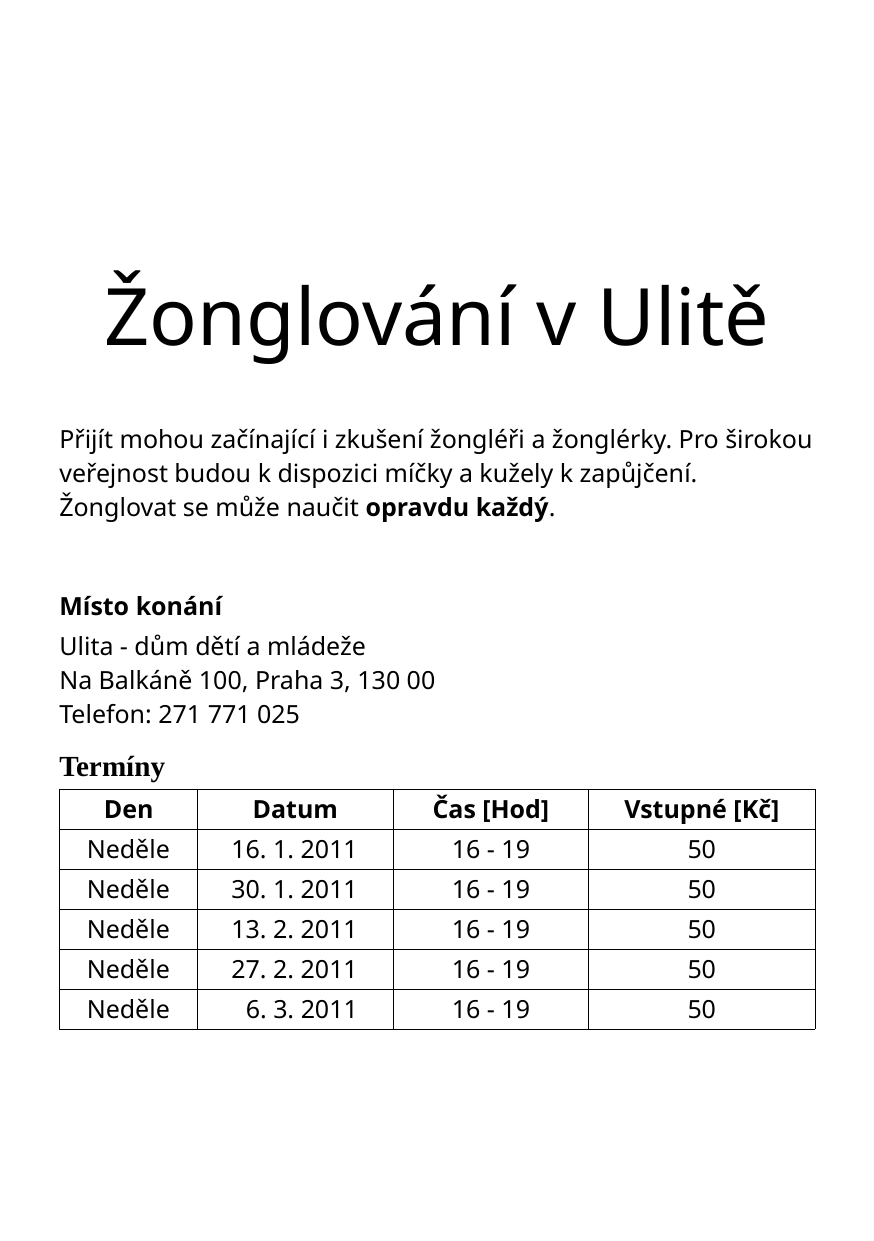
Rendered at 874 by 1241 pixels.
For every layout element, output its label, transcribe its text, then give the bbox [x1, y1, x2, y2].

table_cell 50 [589, 990, 815, 1029]
table_header Datum [198, 790, 393, 829]
table_cell Neděle [60, 870, 197, 909]
text Ulita - dům dětí a mládeže Na Balkáně 100, Praha 3, 130 00 Telefon: 271 771 025 [59, 628, 815, 731]
subtitle Místo konání [59, 588, 815, 623]
table_cell 16 - 19 [394, 910, 588, 949]
table_cell 16 - 19 [394, 950, 588, 989]
subtitle Termíny [59, 749, 815, 783]
subtitle Žonglování v Ulitě [59, 260, 815, 368]
table_cell Neděle [60, 830, 197, 869]
table_cell 50 [589, 870, 815, 909]
table_cell Neděle [60, 950, 197, 989]
table_cell 13. 2. 2011 [198, 910, 393, 949]
table_header [59, 1069, 815, 1159]
table_cell 16 - 19 [394, 830, 588, 869]
table_header [311, 59, 563, 235]
table_cell 50 [589, 910, 815, 949]
table_header [59, 59, 311, 235]
table_cell 50 [589, 950, 815, 989]
table_header Den [60, 790, 197, 829]
table_cell 16. 1. 2011 [198, 830, 393, 869]
table_cell 16 - 19 [394, 990, 588, 1029]
table_cell 50 [589, 830, 815, 869]
table_cell Neděle [60, 910, 197, 949]
table_cell Neděle [60, 990, 197, 1029]
table_cell 6. 3. 2011 [198, 990, 393, 1029]
text Přijít mohou začínající i zkušení žongléři a žonglérky. Pro širokou veřejnost budou k dispozici míčky a kužely k zapůjčení. Žonglovat se může naučit opravdu každý. [59, 422, 815, 524]
table_header Čas [Hod] [394, 790, 588, 829]
table_header Vstupné [Kč] [589, 790, 815, 829]
table_header [563, 59, 815, 235]
table_cell 16 - 19 [394, 870, 588, 909]
table_cell 30. 1. 2011 [198, 870, 393, 909]
table_cell 27. 2. 2011 [198, 950, 393, 989]
